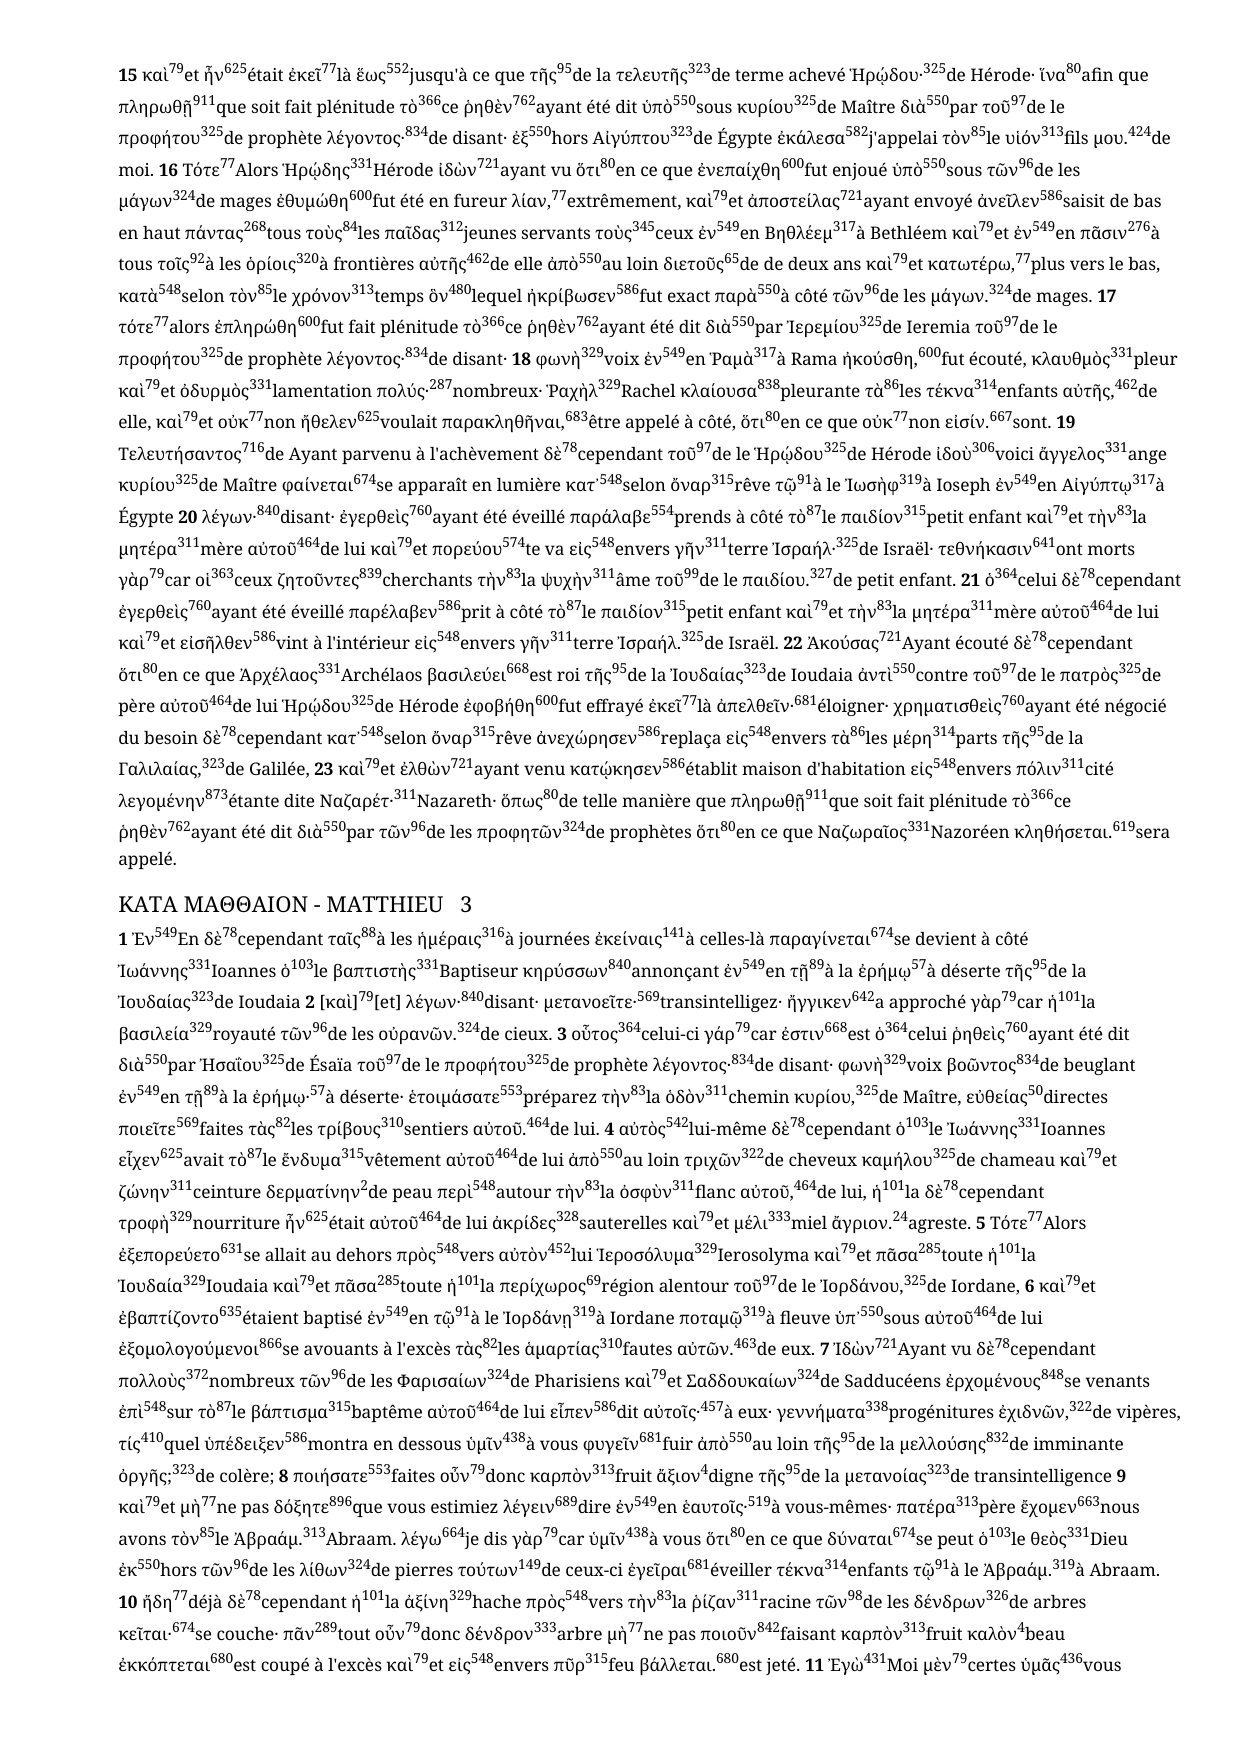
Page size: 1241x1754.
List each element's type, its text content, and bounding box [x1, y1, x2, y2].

text 1 Τοῦ97de Le δὲ78cependant Ἰησοῦ325de Iésous γεννηθέντος754de ayant été engendré ἐν549en Βηθλέεμ317à Bethléem τῆς95de la Ἰουδαίας323de Ioudaia ἐν549en ἡμέραις316à journées Ἡρῴδου325de Hérode τοῦ97de le βασιλέως,325de roi, ἰδοὺ306voici μάγοι330mages ἀπὸ550au loin ἀνατολῶν322de levants παρεγένοντο591se devinrent à côté εἰς548envers Ἱεροσόλυμα314Ierosolymas 2 λέγοντες·839disants· ποῦ77où? ἐστιν668est ὁ364celui τεχθεὶς760ayant été enfanté βασιλεὺς331roi τῶν96de les Ἰουδαίων;64de Ioudaiens; εἴδομεν581nous vîmes γὰρ79car αὐτοῦ464de lui τὸν85le ἀστέρα313étoile ἐν549en τῇ89à la ἀνατολῇ317à levant καὶ79et ἤλθομεν581nous vînmes προσκυνῆσαι681prosterner vers αὐτῷ.458à lui. 3 ἀκούσας721ayant écouté δὲ78cependant ὁ103le βασιλεὺς331roi Ἡρῴδης331Hérode ἐταράχθη600fut troublé καὶ79et πᾶσα285toute Ἱεροσόλυμα329Ierosolyma μετ᾽550avec αὐτοῦ,464de lui, 4 καὶ79et συναγαγὼν721ayant mené ensemble πάντας268tous τοὺς84les ἀρχιερεῖς312chefs sacrificateurs καὶ79et γραμματεῖς312lettrés τοῦ97de le λαοῦ325de peuple ἐπυνθάνετο631se enquérait παρ᾽550à côté αὐτῶν463de eux ποῦ77où? ὁ103le χριστὸς331Christ γεννᾶται.680est engendré. 5 οἱ468ceux δὲ78cependant εἶπαν585dirent αὐτῷ·458à lui· ἐν549en Βηθλέεμ317à Bethléem τῆς95de la Ἰουδαίας·323de Ioudaia· οὕτως77ainsi γὰρ79car γέγραπται654a été graphé διὰ550par τοῦ97de le προφήτου·325de prophète· 6 καὶ79et σὺ448toi Βηθλέεμ,335Bethléem, γῆ335terre Ἰούδα,325de Iouda, οὐδαμῶς77certainement pas ἐλαχίστη45moindre εἶ666tu es ἐν549en τοῖς90à les ἡγεμόσιν318à gouverneurs Ἰούδα·325de Iouda· ἐκ550hors σοῦ442de toi γὰρ79car ἐξελεύσεται612se sortira ἡγούμενος,867se gouvernant, ὅστις498lequel un quelconque ποιμανεῖ606bergera τὸν85le λαόν313peuple μου424de moi τὸν85le Ἰσραήλ.313Israël. 7 Τότε77Alors Ἡρῴδης331Hérode λάθρᾳ77en omission καλέσας721ayant appelé τοὺς84les μάγους312mages ἠκρίβωσεν586fut exact παρ᾽550à côté αὐτῶν463de eux τὸν85le χρόνον313temps τοῦ97de le φαινομένου861de se apparaissant en lumière ἀστέρος,325de étoile, 8 καὶ79et πέμψας721ayant mandé αὐτοὺς451eux εἰς548envers Βηθλέεμ311Bethléem εἶπεν·586dit· πορευθέντες759ayants étés allés ἐξετάσατε553examinez à l'excès ἀκριβῶς77exactement περὶ550autour τοῦ99de le παιδίου·327de petit enfant· ἐπὰν80dès que le cas échéant δὲ78cependant εὕρητε,896que vous trouviez, ἀπαγγείλατέ553rapportez annonce μοι,420à moi, ὅπως80de telle manière que κἀγὼ431et moi ἐλθὼν721ayant venu προσκυνήσω895que je prosterne vers αὐτῷ.458à lui. 9 Οἱ363Ceux δὲ78cependant ἀκούσαντες720ayants écoutés τοῦ97de le βασιλέως325de roi ἐπορεύθησαν599furent allé καὶ79et ἰδοὺ306voici ὁ103le ἀστήρ,331étoile, ὃν480lequel εἶδον585virent ἐν549en τῇ89à la ἀνατολῇ,317à levant, προῆγεν625menait devant αὐτούς,451eux, ἕως80jusqu'à ce que ἐλθὼν721ayant venu ἐστάθη600fut dressé ἐπάνω552sur le haut οὗ77où ἦν625était τὸ105le παιδίον.333petit enfant. 10 ἰδόντες720ayants vus δὲ78cependant τὸν85le ἀστέρα313étoile ἐχάρησαν599furent été de joie χαρὰν311joie μεγάλην2grande σφόδρα.77véhémentement. 11 καὶ79et ἐλθόντες720ayants venus εἰς548envers τὴν83la οἰκίαν311maison d'habitation εἶδον585virent τὸ87le παιδίον315petit enfant μετὰ550avec Μαρίας323de Maria τῆς95de la μητρὸς323de mère αὐτοῦ,464de lui, καὶ79et πεσόντες720ayants tombés προσεκύνησαν585prosternèrent vers αὐτῷ458à lui καὶ79et ἀνοίξαντες720ayants ouverts τοὺς84les θησαυροὺς312trésors αὐτῶν463de eux προσήνεγκαν585apportèrent αὐτῷ458à lui δῶρα,314dons, χρυσὸν313or καὶ79et λίβανον313oliban καὶ79et σμύρναν.311myrrhe. 12 Καὶ79Et χρηματισθέντες759ayants étés négociés du besoin κατ᾽548selon ὄναρ315rêve μὴ77ne pas ἀνακάμψαι681fléchir de bas en haut πρὸς548vers Ἡρῴδην,313Hérode, δι᾽550par ἄλλης125de autre ὁδοῦ323de chemin ἀνεχώρησαν585replacèrent εἰς548envers τὴν83la χώραν311région αὐτῶν.463de eux. 13 Ἀναχωρησάντων715de Ayants replacés δὲ78cependant αὐτῶν463de eux ἰδοὺ306voici ἄγγελος331ange κυρίου325de Maître φαίνεται674se apparaît en lumière κατ᾽548selon ὄναρ315rêve τῷ91à le Ἰωσὴφ319à Ioseph λέγων·840disant· ἐγερθεὶς760ayant été éveillé παράλαβε554prends à côté τὸ87le παιδίον315petit enfant καὶ79et τὴν83la μητέρα311mère αὐτοῦ464de lui καὶ79et φεῦγε570fuis εἰς548envers Αἴγυπτον311Égypte καὶ79et ἴσθι570sois ἐκεῖ77là ἕως80jusqu'à ce que ἂν340le cas échéant εἴπω895que je dise σοι·439à toi· μέλλει668immine γὰρ79car Ἡρῴδης331Hérode ζητεῖν689chercher τὸ87le παιδίον315petit enfant τοῦ360de ce ἀπολέσαι681perdre au loin αὐτό.454lui. 14 ὁ364celui δὲ78cependant ἐγερθεὶς760ayant été éveillé παρέλαβεν586prit à côté τὸ87le παιδίον315petit enfant καὶ79et τὴν83la μητέρα311mère αὐτοῦ464de lui νυκτὸς323de nuit καὶ79et ἀνεχώρησεν586replaça εἰς548envers Αἴγυπτον,311Égypte, 15 καὶ79et ἦν625était ἐκεῖ77là ἕως552jusqu'à ce que τῆς95de la τελευτῆς323de terme achevé Ἡρῴδου·325de Hérode· ἵνα80afin que πληρωθῇ911que soit fait plénitude τὸ366ce ῥηθὲν762ayant été dit ὑπὸ550sous κυρίου325de Maître διὰ550par τοῦ97de le προφήτου325de prophète λέγοντος·834de disant· ἐξ550hors Αἰγύπτου323de Égypte ἐκάλεσα582j'appelai τὸν85le υἱόν313fils μου.424de moi. 16 Τότε77Alors Ἡρῴδης331Hérode ἰδὼν721ayant vu ὅτι80en ce que ἐνεπαίχθη600fut enjoué ὑπὸ550sous τῶν96de les μάγων324de mages ἐθυμώθη600fut été en fureur λίαν,77extrêmement, καὶ79et ἀποστείλας721ayant envoyé ἀνεῖλεν586saisit de bas en haut πάντας268tous τοὺς84les παῖδας312jeunes servants τοὺς345ceux ἐν549en Βηθλέεμ317à Bethléem καὶ79et ἐν549en πᾶσιν276à tous τοῖς92à les ὁρίοις320à frontières αὐτῆς462de elle ἀπὸ550au loin διετοῦς65de de deux ans καὶ79et κατωτέρω,77plus vers le bas, κατὰ548selon τὸν85le χρόνον313temps ὃν480lequel ἠκρίβωσεν586fut exact παρὰ550à côté τῶν96de les μάγων.324de mages. 17 τότε77alors ἐπληρώθη600fut fait plénitude τὸ366ce ῥηθὲν762ayant été dit διὰ550par Ἰερεμίου325de Ieremia τοῦ97de le προφήτου325de prophète λέγοντος·834de disant· 18 φωνὴ329voix ἐν549en Ῥαμὰ317à Rama ἠκούσθη,600fut écouté, κλαυθμὸς331pleur καὶ79et ὀδυρμὸς331lamentation πολύς·287nombreux· Ῥαχὴλ329Rachel κλαίουσα838pleurante τὰ86les τέκνα314enfants αὐτῆς,462de elle, καὶ79et οὐκ77non ἤθελεν625voulait παρακληθῆναι,683être appelé à côté, ὅτι80en ce que οὐκ77non εἰσίν.667sont. 19 Τελευτήσαντος716de Ayant parvenu à l'achèvement δὲ78cependant τοῦ97de le Ἡρῴδου325de Hérode ἰδοὺ306voici ἄγγελος331ange κυρίου325de Maître φαίνεται674se apparaît en lumière κατ᾽548selon ὄναρ315rêve τῷ91à le Ἰωσὴφ319à Ioseph ἐν549en Αἰγύπτῳ317à Égypte 20 λέγων·840disant· ἐγερθεὶς760ayant été éveillé παράλαβε554prends à côté τὸ87le παιδίον315petit enfant καὶ79et τὴν83la μητέρα311mère αὐτοῦ464de lui καὶ79et πορεύου574te va εἰς548envers γῆν311terre Ἰσραήλ·325de Israël· τεθνήκασιν641ont morts γὰρ79car οἱ363ceux ζητοῦντες839cherchants τὴν83la ψυχὴν311âme τοῦ99de le παιδίου.327de petit enfant. 21 ὁ364celui δὲ78cependant ἐγερθεὶς760ayant été éveillé παρέλαβεν586prit à côté τὸ87le παιδίον315petit enfant καὶ79et τὴν83la μητέρα311mère αὐτοῦ464de lui καὶ79et εἰσῆλθεν586vint à l'intérieur εἰς548envers γῆν311terre Ἰσραήλ.325de Israël. 22 Ἀκούσας721Ayant écouté δὲ78cependant ὅτι80en ce que Ἀρχέλαος331Archélaos βασιλεύει668est roi τῆς95de la Ἰουδαίας323de Ioudaia ἀντὶ550contre τοῦ97de le πατρὸς325de père αὐτοῦ464de lui Ἡρῴδου325de Hérode ἐφοβήθη600fut effrayé ἐκεῖ77là ἀπελθεῖν·681éloigner· χρηματισθεὶς760ayant été négocié du besoin δὲ78cependant κατ᾽548selon ὄναρ315rêve ἀνεχώρησεν586replaça εἰς548envers τὰ86les μέρη314parts τῆς95de la Γαλιλαίας,323de Galilée, 23 καὶ79et ἐλθὼν721ayant venu κατῴκησεν586établit maison d'habitation εἰς548envers πόλιν311cité λεγομένην873étante dite Ναζαρέτ·311Nazareth· ὅπως80de telle manière que πληρωθῇ911que soit fait plénitude τὸ366ce ῥηθὲν762ayant été dit διὰ550par τῶν96de les προφητῶν324de prophètes ὅτι80en ce que Ναζωραῖος331Nazoréen κληθήσεται.619sera appelé. [118, 59, 1181, 871]
text ΚΑΤΑ ΜΑΘΘΑΙΟΝ - MATTHIEU 3 [118, 889, 1181, 919]
text 1 Ἐν549En δὲ78cependant ταῖς88à les ἡμέραις316à journées ἐκείναις141à celles-là παραγίνεται674se devient à côté Ἰωάννης331Ioannes ὁ103le βαπτιστὴς331Baptiseur κηρύσσων840annonçant ἐν549en τῇ89à la ἐρήμῳ57à déserte τῆς95de la Ἰουδαίας323de Ioudaia 2 [καὶ]79[et] λέγων·840disant· μετανοεῖτε·569transintelligez· ἤγγικεν642a approché γὰρ79car ἡ101la βασιλεία329royauté τῶν96de les οὐρανῶν.324de cieux. 3 οὗτος364celui-ci γάρ79car ἐστιν668est ὁ364celui ῥηθεὶς760ayant été dit διὰ550par Ἠσαΐου325de Ésaïa τοῦ97de le προφήτου325de prophète λέγοντος·834de disant· φωνὴ329voix βοῶντος834de beuglant ἐν549en τῇ89à la ἐρήμῳ·57à déserte· ἑτοιμάσατε553préparez τὴν83la ὁδὸν311chemin κυρίου,325de Maître, εὐθείας50directes ποιεῖτε569faites τὰς82les τρίβους310sentiers αὐτοῦ.464de lui. 4 αὐτὸς542lui-même δὲ78cependant ὁ103le Ἰωάννης331Ioannes εἶχεν625avait τὸ87le ἔνδυμα315vêtement αὐτοῦ464de lui ἀπὸ550au loin τριχῶν322de cheveux καμήλου325de chameau καὶ79et ζώνην311ceinture δερματίνην2de peau περὶ548autour τὴν83la ὀσφὺν311flanc αὐτοῦ,464de lui, ἡ101la δὲ78cependant τροφὴ329nourriture ἦν625était αὐτοῦ464de lui ἀκρίδες328sauterelles καὶ79et μέλι333miel ἄγριον.24agreste. 5 Τότε77Alors ἐξεπορεύετο631se allait au dehors πρὸς548vers αὐτὸν452lui Ἱεροσόλυμα329Ierosolyma καὶ79et πᾶσα285toute ἡ101la Ἰουδαία329Ioudaia καὶ79et πᾶσα285toute ἡ101la περίχωρος69région alentour τοῦ97de le Ἰορδάνου,325de Iordane, 6 καὶ79et ἐβαπτίζοντο635étaient baptisé ἐν549en τῷ91à le Ἰορδάνῃ319à Iordane ποταμῷ319à fleuve ὑπ᾽550sous αὐτοῦ464de lui ἐξομολογούμενοι866se avouants à l'excès τὰς82les ἁμαρτίας310fautes αὐτῶν.463de eux. 7 Ἰδὼν721Ayant vu δὲ78cependant πολλοὺς372nombreux τῶν96de les Φαρισαίων324de Pharisiens καὶ79et Σαδδουκαίων324de Sadducéens ἐρχομένους848se venants ἐπὶ548sur τὸ87le βάπτισμα315baptême αὐτοῦ464de lui εἶπεν586dit αὐτοῖς·457à eux· γεννήματα338progénitures ἐχιδνῶν,322de vipères, τίς410quel ὑπέδειξεν586montra en dessous ὑμῖν438à vous φυγεῖν681fuir ἀπὸ550au loin τῆς95de la μελλούσης832de imminante ὀργῆς;323de colère; 8 ποιήσατε553faites οὖν79donc καρπὸν313fruit ἄξιον4digne τῆς95de la μετανοίας323de transintelligence 9 καὶ79et μὴ77ne pas δόξητε896que vous estimiez λέγειν689dire ἐν549en ἑαυτοῖς·519à vous-mêmes· πατέρα313père ἔχομεν663nous avons τὸν85le Ἀβραάμ.313Abraam. λέγω664je dis γὰρ79car ὑμῖν438à vous ὅτι80en ce que δύναται674se peut ὁ103le θεὸς331Dieu ἐκ550hors τῶν96de les λίθων324de pierres τούτων149de ceux-ci ἐγεῖραι681éveiller τέκνα314enfants τῷ91à le Ἀβραάμ.319à Abraam. 10 ἤδη77déjà δὲ78cependant ἡ101la ἀξίνη329hache πρὸς548vers τὴν83la ῥίζαν311racine τῶν98de les δένδρων326de arbres κεῖται·674se couche· πᾶν289tout οὖν79donc δένδρον333arbre μὴ77ne pas ποιοῦν842faisant καρπὸν313fruit καλὸν4beau ἐκκόπτεται680est coupé à l'excès καὶ79et εἰς548envers πῦρ315feu βάλλεται.680est jeté. 11 Ἐγὼ431Moi μὲν79certes ὑμᾶς436vous βαπτίζω664je baptise ἐν549en ὕδατι321à eau εἰς548envers μετάνοιαν,311transintelligence, ὁ364celui δὲ78cependant ὀπίσω552derrière μου424de moi ἐρχόμενος867se venant ἰσχυρότερός47plus fort μού424de moi ἐστιν,668est, οὗ492de lequel οὐκ77non εἰμὶ664je suis ἱκανὸς47assez-important τὰ86les ὑποδήματα314souliers βαστάσαι·681mettre en charge· αὐτὸς469lui ὑμᾶς436vous βαπτίσει606baptisera ἐν549en πνεύματι321à souffle ἁγίῳ12à saint καὶ79et πυρί·321à feu· 12 οὗ492de lequel τὸ105le πτύον333pelle à vanner ἐν549en τῇ89à la χειρὶ317à main αὐτοῦ464de lui καὶ79et διακαθαριεῖ606purifiera en séparant τὴν83la ἅλωνα311aire à fouler le grain αὐτοῦ464de lui καὶ79et συνάξει606mènera ensemble τὸν85le σῖτον313froment αὐτοῦ464de lui εἰς548envers τὴν83la ἀποθήκην,311grange, τὸ87le δὲ78cependant ἄχυρον315paille κατακαύσει606brûlera complètement πυρὶ321à feu ἀσβέστῳ.12à inextinguible. 13 Τότε77Alors παραγίνεται674se devient à côté ὁ103le Ἰησοῦς331Iésous ἀπὸ550au loin τῆς95de la Γαλιλαίας323de Galilée ἐπὶ548sur τὸν85le Ἰορδάνην313Iordane πρὸς548vers τὸν85le Ἰωάννην313Ioannes τοῦ360de ce βαπτισθῆναι683être baptisé ὑπ᾽550sous αὐτοῦ.464de lui. 14 ὁ103le δὲ78cependant Ἰωάννης331Ioannes διεκώλυεν625empêchait en séparant αὐτὸν452lui λέγων·840disant· ἐγὼ431moi χρείαν311besoin ἔχω664j'ai ὑπὸ550sous σοῦ442de toi βαπτισθῆναι,683être baptisé, καὶ79et σὺ448toi ἔρχῃ672tu te viens πρός548vers με;417moi; 15 ἀποκριθεὶς760ayant été répondu δὲ78cependant ὁ103le Ἰησοῦς331Iésous εἶπεν586dit πρὸς548vers αὐτόν·452lui· ἄφες554abandonne ἄρτι,77à l'instant, οὕτως77ainsi γὰρ79car πρέπον842étant remarquable ἐστὶν668est ἡμῖν419à nous πληρῶσαι681faire plénitude πᾶσαν267toute δικαιοσύνην.311justice. τότε77alors ἀφίησιν668abandonne αὐτόν.452lui. 16 βαπτισθεὶς760ayant été baptisé δὲ78cependant ὁ103le Ἰησοῦς331Iésous εὐθὺς77directement ἀνέβη586monta ἀπὸ550au loin τοῦ99de le ὕδατος·327de eau· καὶ79et ἰδοὺ306voici ἠνεῴχθησαν599furent ouvert [αὐτῷ]458[à lui] οἱ102les οὐρανοί,330cieux, καὶ79et εἶδεν586vit [τὸ]87[le] πνεῦμα315souffle [τοῦ]97[de le] θεοῦ325de Dieu καταβαῖνον824descendant ὡσεὶ80comme si περιστερὰν311colombe [καὶ]79[et] ἐρχόμενον851se venant ἐπ᾽548sur αὐτόν·452lui· 17 καὶ79et ἰδοὺ306voici φωνὴ329voix ἐκ550hors τῶν96de les οὐρανῶν324de cieux λέγουσα·838disante· οὗτός364celui-ci ἐστιν668est ὁ103le υἱός331fils μου424de moi ὁ103le ἀγαπητός,71aimé, ἐν549en ᾧ486à lequel εὐδόκησα.582j'estimai en bien. [118, 923, 1181, 1677]
